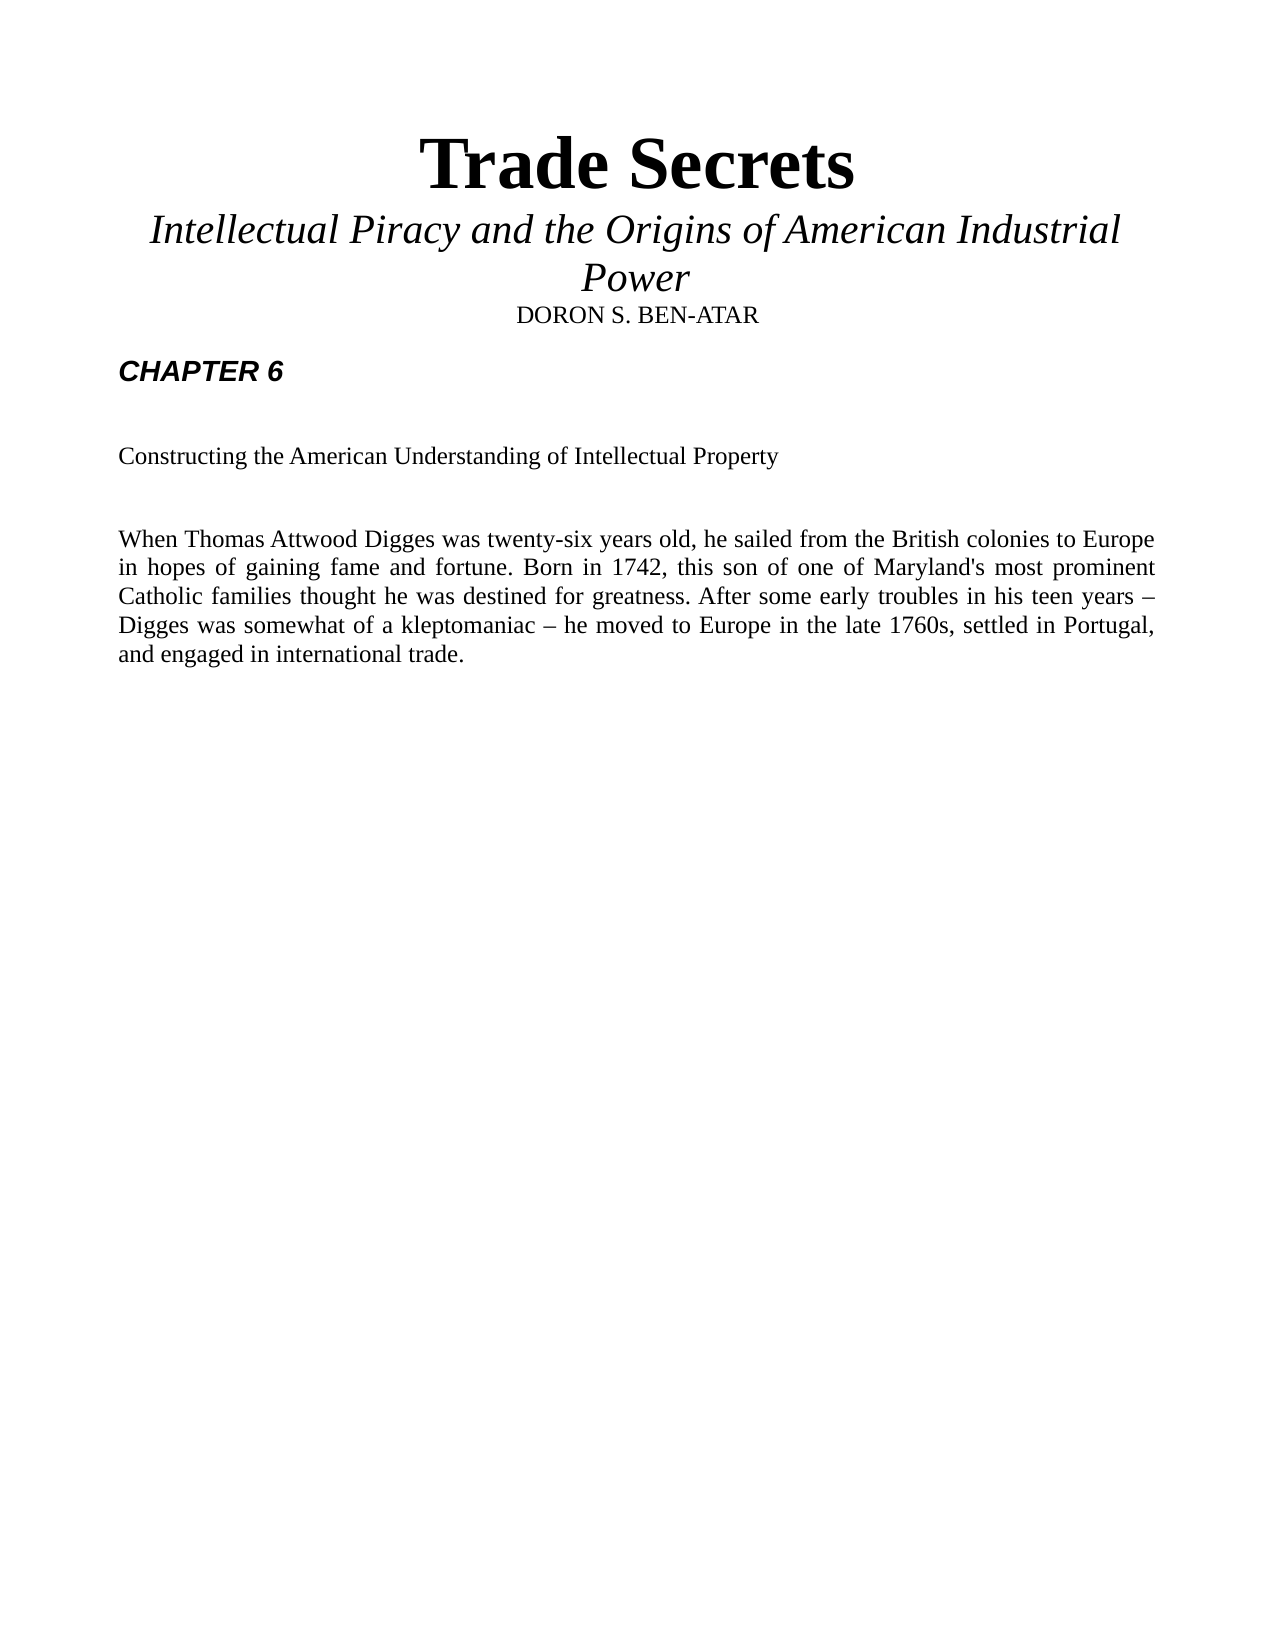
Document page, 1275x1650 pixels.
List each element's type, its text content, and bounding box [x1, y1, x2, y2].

text Trade Secrets [118, 118, 1157, 204]
text When Thomas Attwood Digges was twenty-six years old, he sailed from the British colonies to Europe in hopes of gaining fame and fortune. Born in 1742, this son of one of Maryland's most prominent Catholic families thought he was destined for greatness. After some early troubles in his teen years – Digges was somewhat of a kleptomaniac – he moved to Europe in the late 1760s, settled in Portugal, and engaged in international trade. [118, 524, 1157, 667]
text Constructing the American Understanding of Intellectual Property [118, 441, 1157, 470]
subtitle CHAPTER 6 [118, 354, 1157, 387]
text DORON S. BEN-ATAR [118, 300, 1157, 329]
text Intellectual Piracy and the Origins of American Industrial Power [118, 204, 1157, 300]
